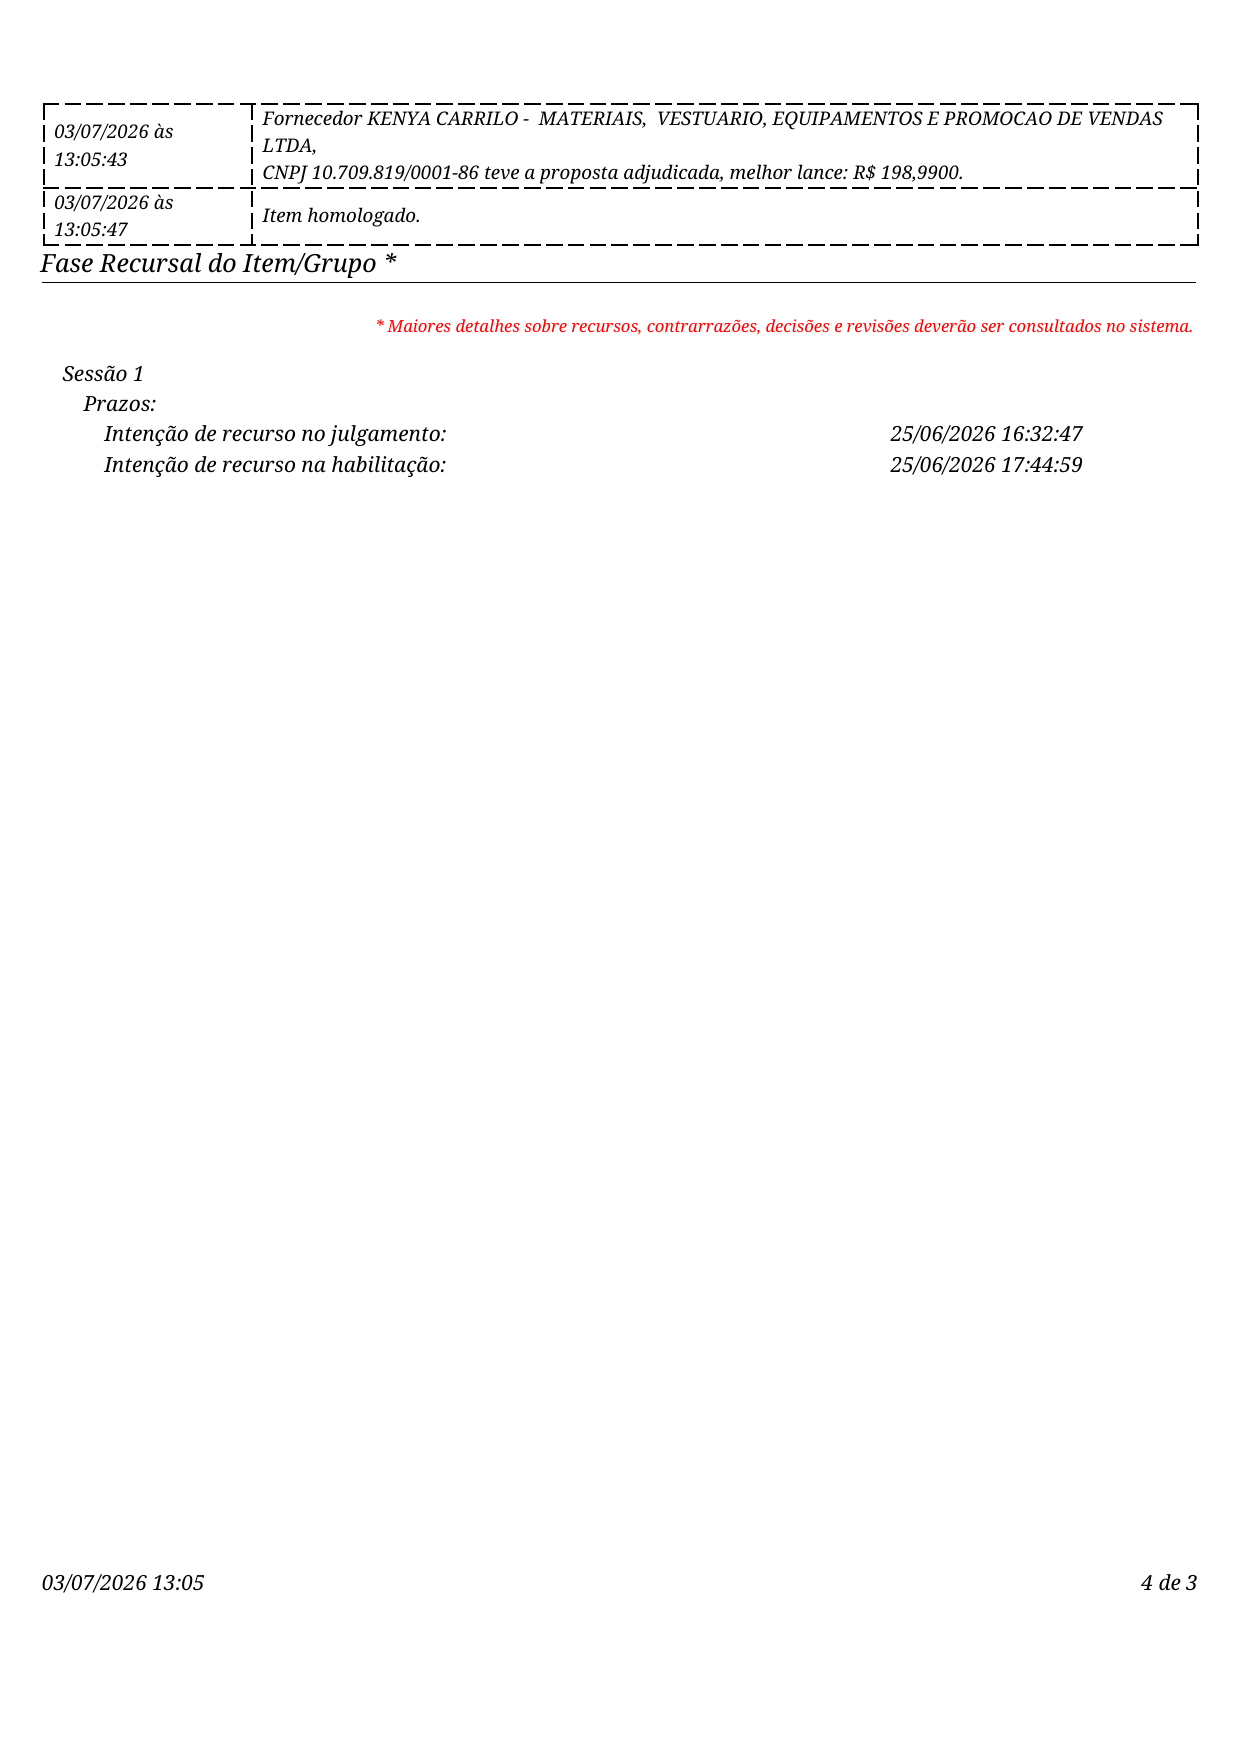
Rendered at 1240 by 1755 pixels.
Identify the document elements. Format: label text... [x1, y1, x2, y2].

text Fase Recursal do Item/Grupo * [40, 246, 1200, 280]
table_cell Item homologado. [252, 187, 1198, 244]
table_cell 25/06/2026 17:44:59 [518, 450, 1085, 480]
table_cell Intenção de recurso no julgamento: [63, 420, 518, 450]
text * Maiores detalhes sobre recursos, contrarrazões, decisões e revisões deverão ser consultados no sistema. [42, 315, 1196, 337]
table_cell 25/06/2026 16:32:47 [518, 420, 1085, 450]
table_header Fornecedor KENYA CARRILO - MATERIAIS, VESTUARIO, EQUIPAMENTOS E PROMOCAO DE VENDAS LTDA, CNPJ 10.709.819/0001-86 teve a proposta adjudicada, melhor lance: R$ 198,9900. [252, 103, 1198, 187]
table_cell Intenção de recurso na habilitação: [63, 450, 518, 480]
table_header Sessão 1 Prazos: [63, 359, 518, 419]
table_cell 03/07/2026 às 13:05:47 [44, 187, 252, 244]
table_header 03/07/2026 às 13:05:43 [44, 103, 252, 187]
table_header [518, 359, 1085, 419]
